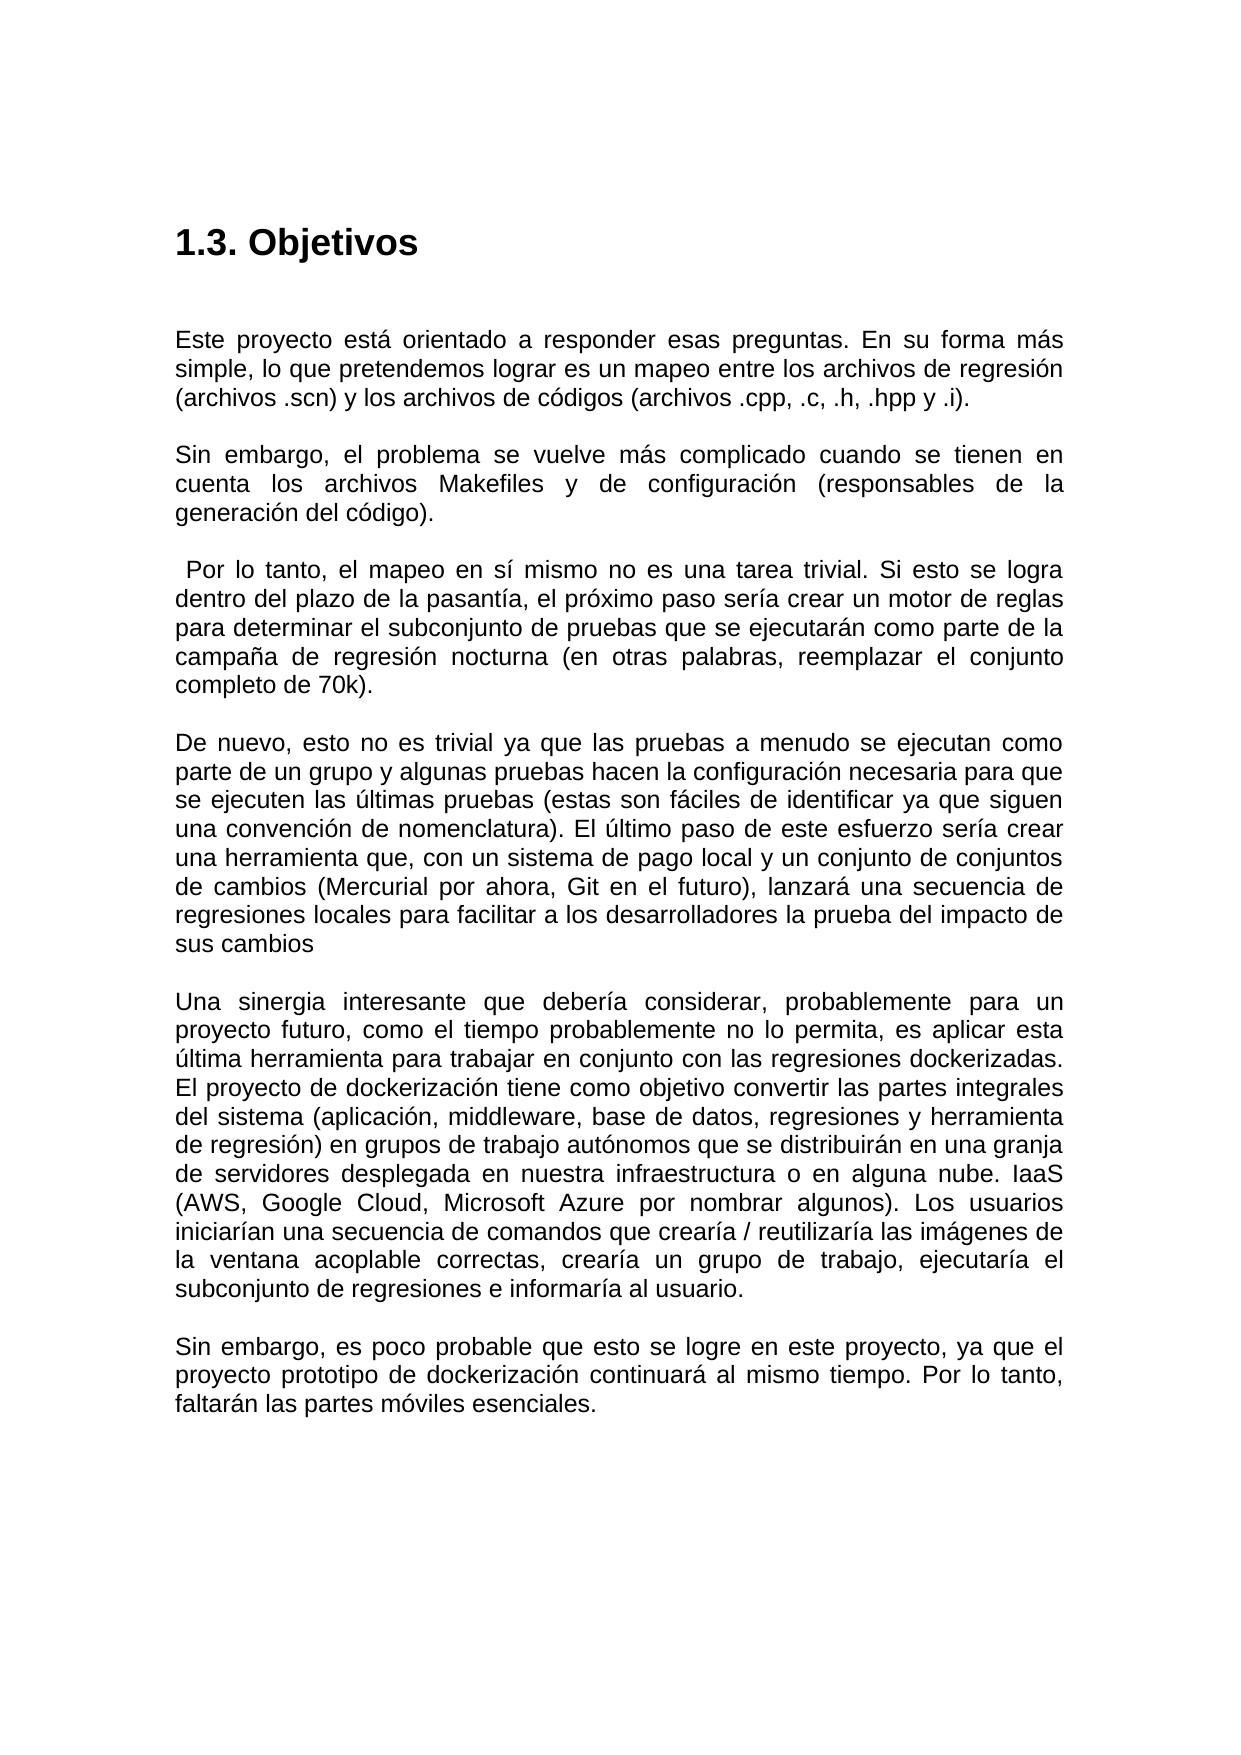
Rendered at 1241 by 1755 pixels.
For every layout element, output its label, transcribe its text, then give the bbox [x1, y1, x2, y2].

text Una sinergia interesante que debería considerar, probablemente para un proyecto futuro, como el tiempo probablemente no lo permita, es aplicar esta última herramienta para trabajar en conjunto con las regresiones dockerizadas. El proyecto de dockerización tiene como objetivo convertir las partes integrales del sistema (aplicación, middleware, base de datos, regresiones y herramienta de regresión) en grupos de trabajo autónomos que se distribuirán en una granja de servidores desplegada en nuestra infraestructura o en alguna nube. IaaS (AWS, Google Cloud, Microsoft Azure por nombrar algunos). Los usuarios iniciarían una secuencia de comandos que crearía / reutilizaría las imágenes de la ventana acoplable correctas, crearía un grupo de trabajo, ejecutaría el subconjunto de regresiones e informaría al usuario. [175, 987, 1065, 1303]
text Este proyecto está orientado a responder esas preguntas. En su forma más simple, lo que pretendemos lograr es un mapeo entre los archivos de regresión (archivos .scn) y los archivos de códigos (archivos .cpp, .c, .h, .hpp y .i). [175, 325, 1065, 412]
text 1.3. Objetivos [175, 220, 1065, 263]
text Sin embargo, es poco probable que esto se logre en este proyecto, ya que el proyecto prototipo de dockerización continuará al mismo tiempo. Por lo tanto, faltarán las partes móviles esenciales. [175, 1332, 1065, 1418]
text Por lo tanto, el mapeo en sí mismo no es una tarea trivial. Si esto se logra dentro del plazo de la pasantía, el próximo paso sería crear un motor de reglas para determinar el subconjunto de pruebas que se ejecutarán como parte de la campaña de regresión nocturna (en otras palabras, reemplazar el conjunto completo de 70k). [175, 555, 1065, 699]
text De nuevo, esto no es trivial ya que las pruebas a menudo se ejecutan como parte de un grupo y algunas pruebas hacen la configuración necesaria para que se ejecuten las últimas pruebas (estas son fáciles de identificar ya que siguen una convención de nomenclatura). El último paso de este esfuerzo sería crear una herramienta que, con un sistema de pago local y un conjunto de conjuntos de cambios (Mercurial por ahora, Git en el futuro), lanzará una secuencia de regresiones locales para facilitar a los desarrolladores la prueba del impacto de sus cambios [175, 728, 1065, 958]
text Sin embargo, el problema se vuelve más complicado cuando se tienen en cuenta los archivos Makefiles y de configuración (responsables de la generación del código). [175, 440, 1065, 527]
